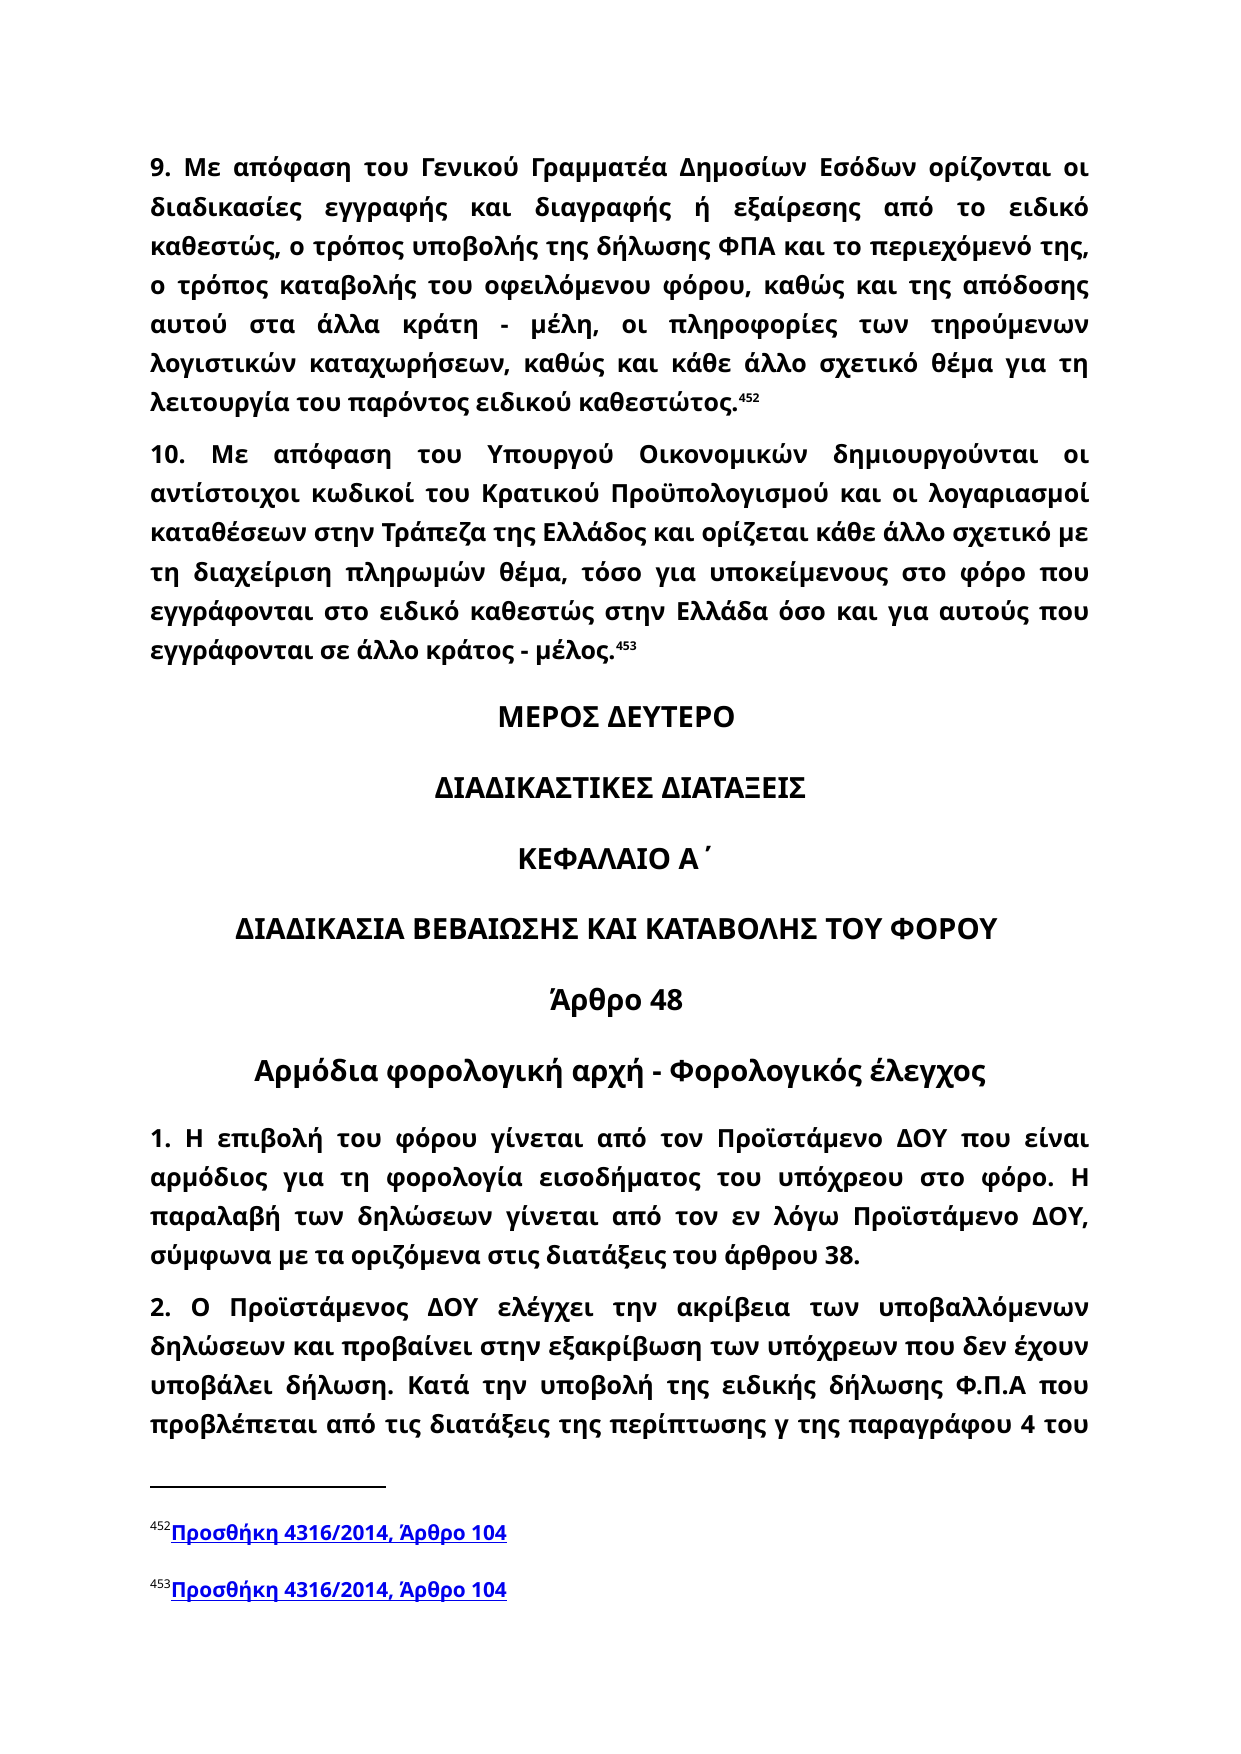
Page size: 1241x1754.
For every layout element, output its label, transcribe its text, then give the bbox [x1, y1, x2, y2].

text 9. Με απόφαση του Γενικού Γραμματέα Δημοσίων Εσόδων ορίζονται οι διαδικασίες εγγραφής και διαγραφής ή εξαίρεσης από το ειδικό καθεστώς, ο τρόπος υποβολής της δήλωσης ΦΠΑ και το περιεχόμενό της, ο τρόπος καταβολής του οφειλόμενου φόρου, καθώς και της απόδοσης αυτού στα άλλα κράτη - μέλη, οι πληροφορίες των τηρούμενων λογιστικών καταχωρήσεων, καθώς και κάθε άλλο σχετικό θέμα για τη λειτουργία του παρόντος ειδικού καθεστώτος. [150, 150, 1090, 419]
subtitle ΔΙΑΔΙΚΑΣΤΙΚΕΣ ΔΙΑΤΑΞΕΙΣ [150, 767, 1090, 807]
text Προσθήκη 4316/2014, Άρθρο 104 [150, 1576, 1090, 1604]
subtitle Άρθρο 48 [150, 979, 1090, 1019]
subtitle Αρμόδια φορολογική αρχή - Φορολογικός έλεγχος [150, 1050, 1090, 1089]
subtitle ΜΕΡΟΣ ΔΕΥΤΕΡΟ [150, 697, 1090, 736]
text 10. Με απόφαση του Υπουργού Οικονομικών δημιουργούνται οι αντίστοιχοι κωδικοί του Κρατικού Προϋπολογισμού και οι λογαριασμοί καταθέσεων στην Τράπεζα της Ελλάδος και ορίζεται κάθε άλλο σχετικό με τη διαχείριση πληρωμών θέμα, τόσο για υποκείμενους στο φόρο που εγγράφονται στο ειδικό καθεστώς στην Ελλάδα όσο και για αυτούς που εγγράφονται σε άλλο κράτος - μέλος. [150, 437, 1090, 667]
subtitle ΚΕΦΑΛΑΙΟ Α΄ [150, 838, 1090, 878]
text 1. Η επιβολή του φόρου γίνεται από τον Προϊστάμενο ΔΟΥ που είναι αρμόδιος για τη φορολογία εισοδήματος του υπόχρεου στο φόρο. Η παραλαβή των δηλώσεων γίνεται από τον εν λόγω Προϊστάμενο ΔΟΥ, σύμφωνα με τα οριζόμενα στις διατάξεις του άρθρου 38. [150, 1120, 1090, 1272]
text 2. Ο Προϊστάμενος ΔΟΥ ελέγχει την ακρίβεια των υποβαλλόμενων δηλώσεων και προβαίνει στην εξακρίβωση των υπόχρεων που δεν έχουν υποβάλει δήλωση. Κατά την υποβολή της ειδικής δήλωσης Φ.Π.Α που προβλέπεται από τις διατάξεις της περίπτωσης γ της παραγράφου 4 του [150, 1289, 1090, 1441]
subtitle ΔΙΑΔΙΚΑΣΙΑ ΒΕΒΑΙΩΣΗΣ ΚΑΙ ΚΑΤΑΒΟΛΗΣ ΤΟΥ ΦΟΡΟΥ [150, 908, 1090, 948]
text Προσθήκη 4316/2014, Άρθρο 104 [150, 1518, 1090, 1546]
